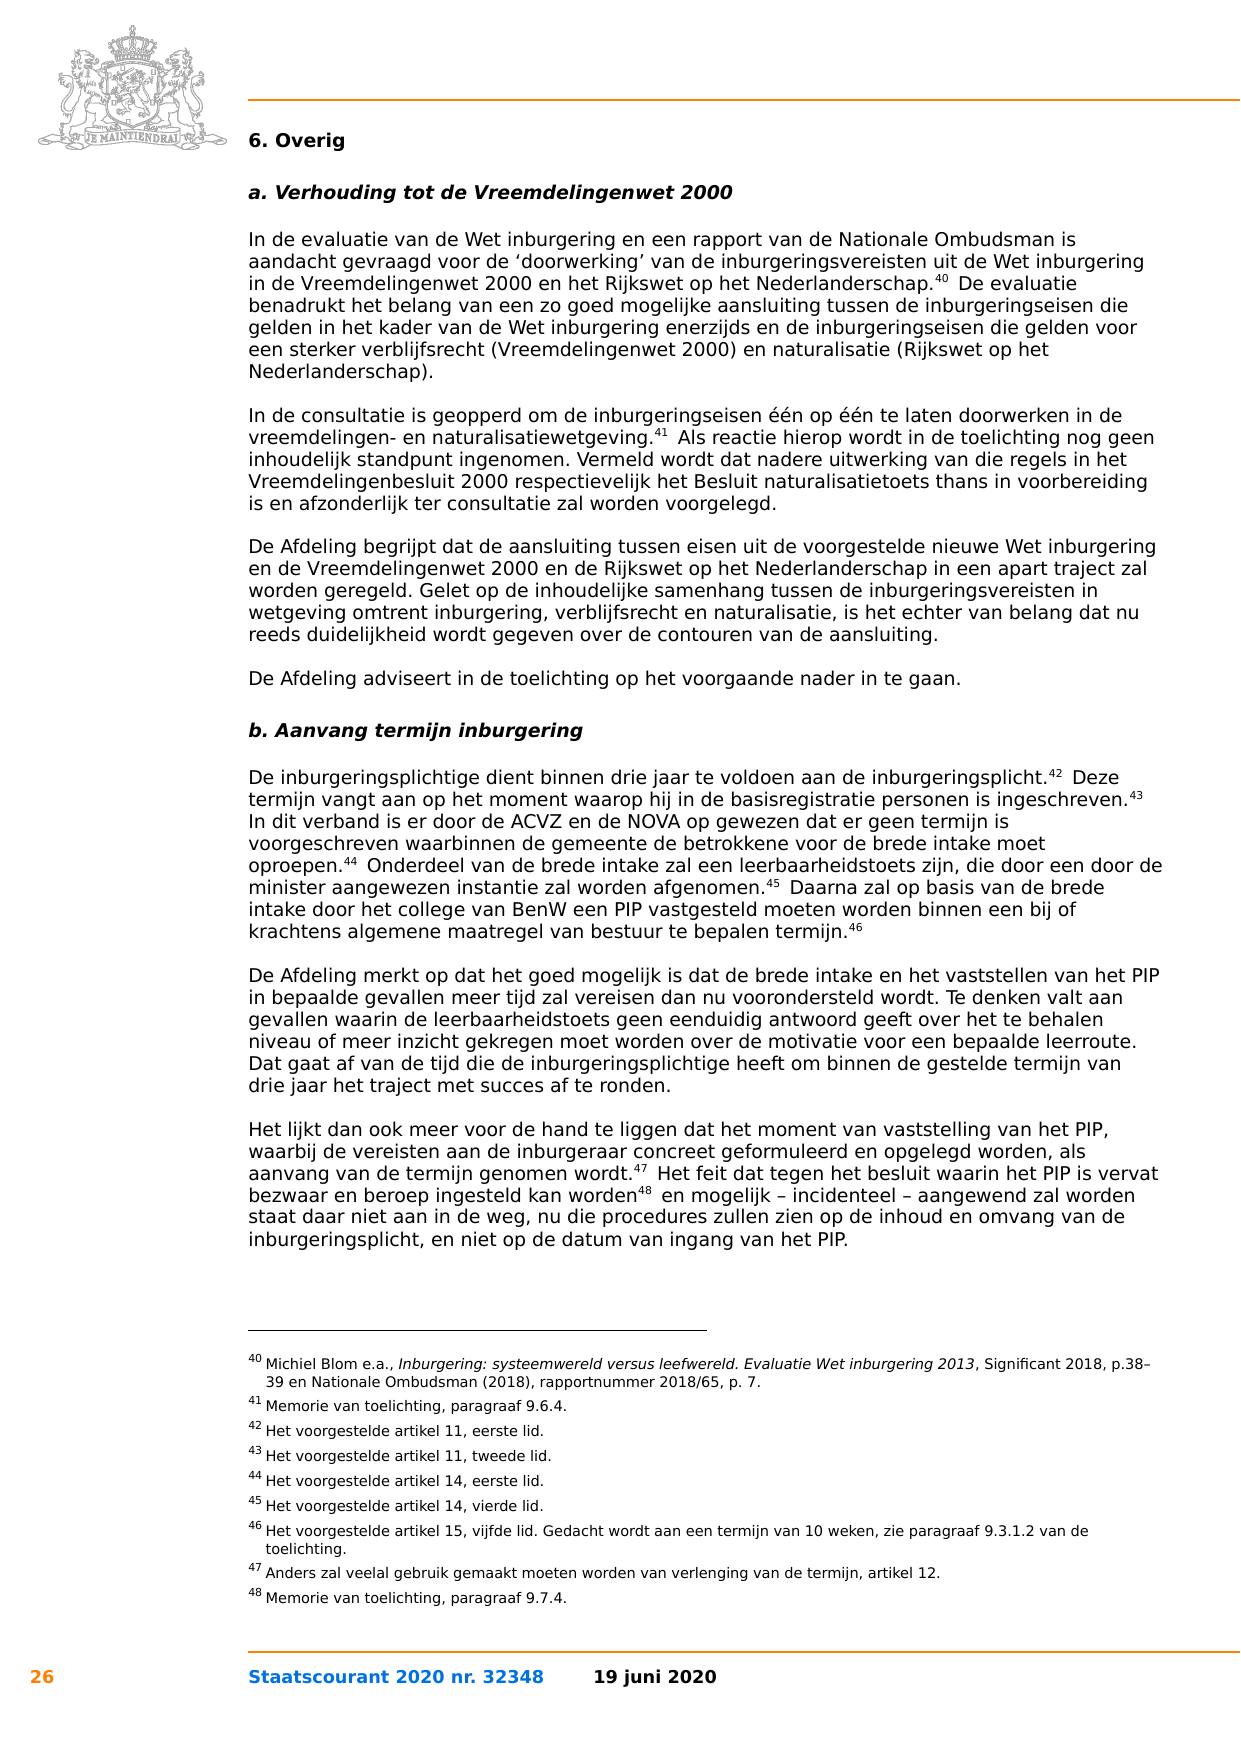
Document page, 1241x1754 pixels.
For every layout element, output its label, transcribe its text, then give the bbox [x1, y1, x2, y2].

text Het voorgestelde artikel 11, eerste lid. [248, 1419, 1163, 1441]
text Het voorgestelde artikel 14, vierde lid. [248, 1494, 1163, 1516]
text Anders zal veelal gebruik gemaakt moeten worden van verlenging van de termijn, artikel 12. [248, 1561, 1163, 1583]
text Memorie van toelichting, paragraaf 9.7.4. [248, 1586, 1163, 1608]
subtitle b. Aanvang termijn inburgering [248, 720, 1163, 742]
text Het voorgestelde artikel 14, eerste lid. [248, 1469, 1163, 1491]
picture [38, 25, 227, 150]
text Memorie van toelichting, paragraaf 9.6.4. [248, 1394, 1163, 1416]
subtitle 6. Overig [248, 130, 1163, 152]
text Het voorgestelde artikel 15, vijfde lid. Gedacht wordt aan een termijn van 10 weken, zie paragraaf 9.3.1.2 van de toelichting. [248, 1519, 1163, 1558]
text De Afdeling merkt op dat het goed mogelijk is dat de brede intake en het vaststellen van het PIP in bepaalde gevallen meer tijd zal vereisen dan nu voorondersteld wordt. Te denken valt aan gevallen waarin de leerbaarheidstoets geen eenduidig antwoord geeft over het te behalen niveau of meer inzicht gekregen moet worden over de motivatie voor een bepaalde leerroute. Dat gaat af van de tijd die de inburgeringsplichtige heeft om binnen de gestelde termijn van drie jaar het traject met succes af te ronden. [248, 965, 1163, 1097]
text Het voorgestelde artikel 11, tweede lid. [248, 1444, 1163, 1466]
text Michiel Blom e.a., Inburgering: systeemwereld versus leefwereld. Evaluatie Wet inburgering 2013, Significant 2018, p.38–39 en Nationale Ombudsman (2018), rapportnummer 2018/65, p. 7. [248, 1352, 1163, 1391]
text Het lijkt dan ook meer voor de hand te liggen dat het moment van vaststelling van het PIP, waarbij de vereisten aan de inburgeraar concreet geformuleerd en opgelegd worden, als aanvang van de termijn genomen wordt. Het feit dat tegen het besluit waarin het PIP is vervat bezwaar en beroep ingesteld kan worden en mogelijk – incidenteel – aangewend zal worden staat daar niet aan in de weg, nu die procedures zullen zien op de inhoud en omvang van de inburgeringsplicht, en niet op de datum van ingang van het PIP. [248, 1118, 1163, 1250]
text In de consultatie is geopperd om de inburgeringseisen één op één te laten doorwerken in de vreemdelingen- en naturalisatiewetgeving. Als reactie hierop wordt in de toelichting nog geen inhoudelijk standpunt ingenomen. Vermeld wordt dat nadere uitwerking van die regels in het Vreemdelingenbesluit 2000 respectievelijk het Besluit naturalisatietoets thans in voorbereiding is en afzonderlijk ter consultatie zal worden voorgelegd. [248, 404, 1163, 514]
text De Afdeling begrijpt dat de aansluiting tussen eisen uit de voorgestelde nieuwe Wet inburgering en de Vreemdelingenwet 2000 en de Rijkswet op het Nederlanderschap in een apart traject zal worden geregeld. Gelet op de inhoudelijke samenhang tussen de inburgeringsvereisten in wetgeving omtrent inburgering, verblijfsrecht en naturalisatie, is het echter van belang dat nu reeds duidelijkheid wordt gegeven over de contouren van de aansluiting. [248, 536, 1163, 646]
text In de evaluatie van de Wet inburgering en een rapport van de Nationale Ombudsman is aandacht gevraagd voor de ‘doorwerking’ van de inburgeringsvereisten uit de Wet inburgering in de Vreemdelingenwet 2000 en het Rijkswet op het Nederlanderschap. De evaluatie benadrukt het belang van een zo goed mogelijke aansluiting tussen de inburgeringseisen die gelden in het kader van de Wet inburgering enerzijds en de inburgeringseisen die gelden voor een sterker verblijfsrecht (Vreemdelingenwet 2000) en naturalisatie (Rijkswet op het Nederlanderschap). [248, 229, 1163, 383]
text De inburgeringsplichtige dient binnen drie jaar te voldoen aan de inburgeringsplicht. Deze termijn vangt aan op het moment waarop hij in de basisregistratie personen is ingeschreven. In dit verband is er door de ACVZ en de NOVA op gewezen dat er geen termijn is voorgeschreven waarbinnen de gemeente de betrokkene voor de brede intake moet oproepen. Onderdeel van de brede intake zal een leerbaarheidstoets zijn, die door een door de minister aangewezen instantie zal worden afgenomen. Daarna zal op basis van de brede intake door het college van BenW een PIP vastgesteld moeten worden binnen een bij of krachtens algemene maatregel van bestuur te bepalen termijn. [248, 767, 1163, 943]
text De Afdeling adviseert in de toelichting op het voorgaande nader in te gaan. [248, 668, 1163, 690]
subtitle a. Verhouding tot de Vreemdelingenwet 2000 [248, 182, 1163, 204]
